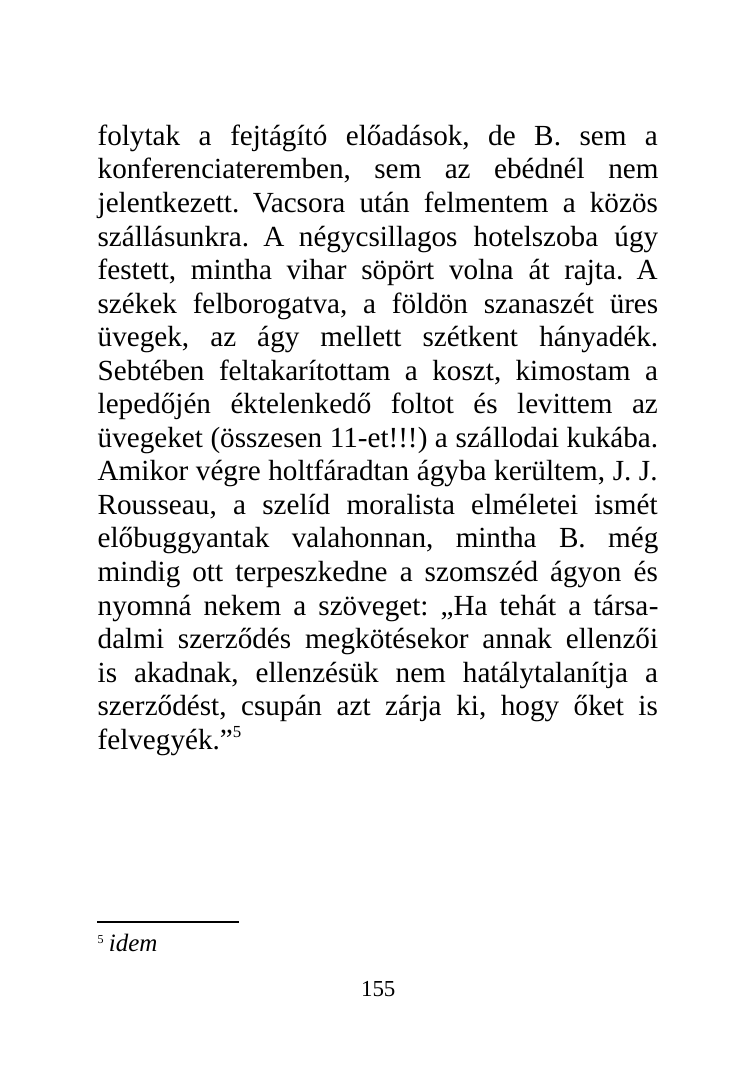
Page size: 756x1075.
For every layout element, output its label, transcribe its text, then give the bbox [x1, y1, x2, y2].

text folytak a fejtágító előadások, de B. sem a konferenciateremben, sem az ebédnél nem jelentkezett. Vacsora után felmentem a közös szállásunkra. A négycsillagos hotelszoba úgy festett, mintha vihar söpört volna át rajta. A székek felborogatva, a földön szanaszét üres üvegek, az ágy mellett szétkent hányadék. Sebtében feltakarítottam a koszt, kimostam a lepedőjén éktelenkedő foltot és levittem az üvegeket (összesen 11-et!!!) a szállodai kukába. Amikor végre holtfáradtan ágyba kerültem, J. J. Rousseau, a szelíd moralista elméletei ismét előbuggyantak valahonnan, mintha B. még mindig ott terpeszkedne a szomszéd ágyon és nyomná nekem a szöveget: „Ha tehát a társa­dalmi szerződés megkötésekor annak ellenzői is akadnak, ellenzésük nem hatálytalanítja a szer­ződést, csupán azt zárja ki, hogy őket is felvegyék.” [97, 118, 658, 755]
text idem [97, 928, 658, 957]
